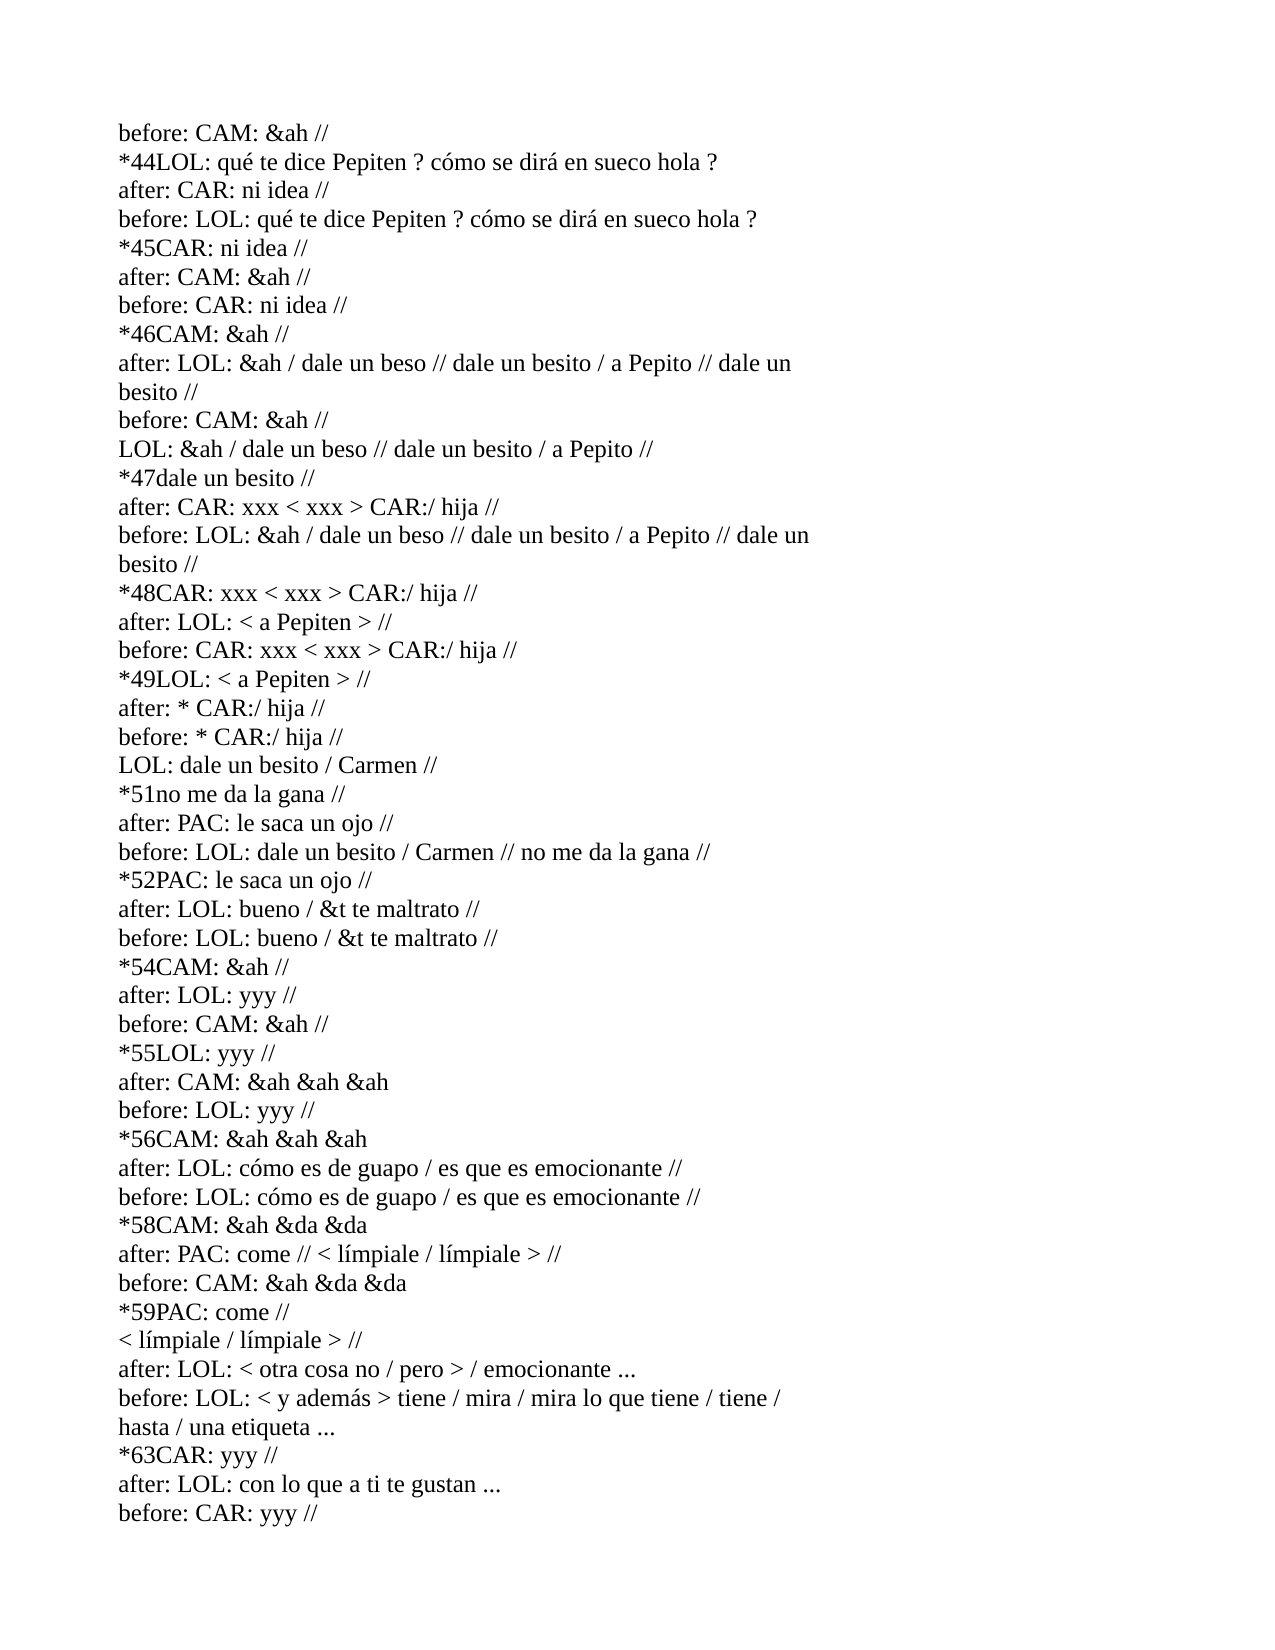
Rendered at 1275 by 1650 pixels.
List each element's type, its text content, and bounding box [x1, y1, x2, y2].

text after: LOL: con lo que a ti te gustan ... [118, 1469, 1157, 1498]
text before: LOL: cómo es de guapo / es que es emocionante // [118, 1182, 1157, 1211]
text before: LOL: dale un besito / Carmen // no me da la gana // [118, 837, 1157, 866]
text after: PAC: le saca un ojo // [118, 808, 1157, 837]
text LOL: dale un besito / Carmen // [118, 751, 1157, 779]
text *47dale un besito // [118, 463, 1157, 492]
text *44LOL: qué te dice Pepiten ? cómo se dirá en sueco hola ? [118, 147, 1157, 176]
text *58CAM: &ah &da &da [118, 1211, 1157, 1239]
text before: LOL: qué te dice Pepiten ? cómo se dirá en sueco hola ? [118, 204, 1157, 233]
text *49LOL: < a Pepiten > // [118, 664, 1157, 693]
text after: LOL: bueno / &t te maltrato // [118, 894, 1157, 923]
text after: CAR: ni idea // [118, 176, 1157, 204]
text before: CAR: yyy // [118, 1498, 1157, 1527]
text *54CAM: &ah // [118, 952, 1157, 981]
text after: LOL: yyy // [118, 981, 1157, 1009]
text before: CAM: &ah // [118, 1009, 1157, 1038]
text after: LOL: < otra cosa no / pero > / emocionante ... [118, 1354, 1157, 1383]
text *59PAC: come // [118, 1297, 1157, 1326]
text after: LOL: &ah / dale un beso // dale un besito / a Pepito // dale un [118, 348, 1157, 377]
text besito // [118, 549, 1157, 578]
text *51no me da la gana // [118, 779, 1157, 808]
text after: CAM: &ah // [118, 262, 1157, 291]
text after: CAM: &ah &ah &ah [118, 1067, 1157, 1096]
text after: LOL: cómo es de guapo / es que es emocionante // [118, 1153, 1157, 1182]
text after: LOL: < a Pepiten > // [118, 607, 1157, 636]
text before: CAM: &ah // [118, 406, 1157, 434]
text after: * CAR:/ hija // [118, 693, 1157, 722]
text *52PAC: le saca un ojo // [118, 866, 1157, 894]
text before: CAM: &ah // [118, 118, 1157, 147]
text after: PAC: come // < límpiale / límpiale > // [118, 1239, 1157, 1268]
text *56CAM: &ah &ah &ah [118, 1124, 1157, 1153]
text after: CAR: xxx < xxx > CAR:/ hija // [118, 492, 1157, 521]
text *55LOL: yyy // [118, 1038, 1157, 1067]
text LOL: &ah / dale un beso // dale un besito / a Pepito // [118, 434, 1157, 463]
text before: LOL: &ah / dale un beso // dale un besito / a Pepito // dale un [118, 521, 1157, 549]
text before: LOL: bueno / &t te maltrato // [118, 923, 1157, 952]
text before: CAR: xxx < xxx > CAR:/ hija // [118, 636, 1157, 664]
text before: CAM: &ah &da &da [118, 1268, 1157, 1297]
text < límpiale / límpiale > // [118, 1326, 1157, 1354]
text *45CAR: ni idea // [118, 233, 1157, 262]
text *46CAM: &ah // [118, 319, 1157, 348]
text before: CAR: ni idea // [118, 291, 1157, 319]
text before: * CAR:/ hija // [118, 722, 1157, 751]
text besito // [118, 377, 1157, 406]
text *48CAR: xxx < xxx > CAR:/ hija // [118, 578, 1157, 607]
text hasta / una etiqueta ... [118, 1412, 1157, 1441]
text before: LOL: yyy // [118, 1096, 1157, 1124]
text before: LOL: < y además > tiene / mira / mira lo que tiene / tiene / [118, 1383, 1157, 1412]
text *63CAR: yyy // [118, 1441, 1157, 1469]
